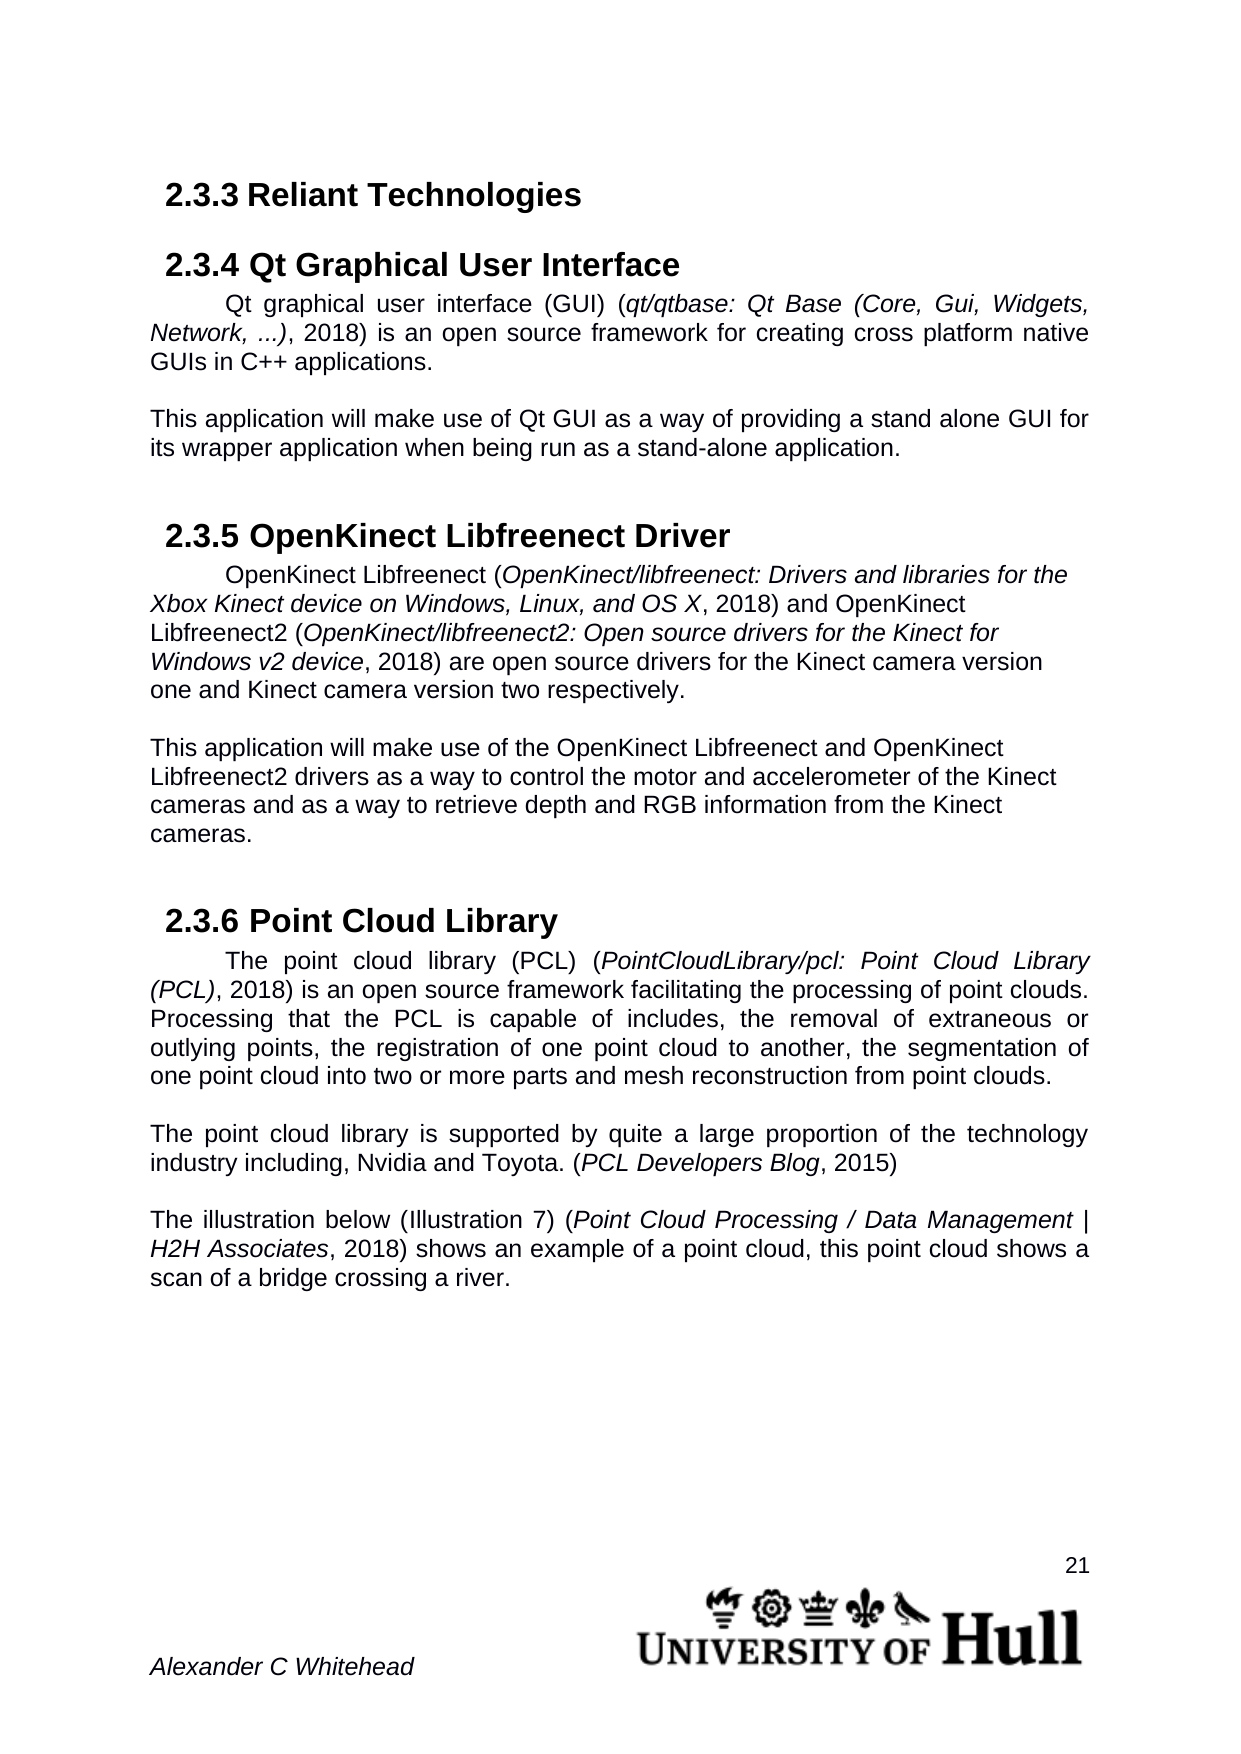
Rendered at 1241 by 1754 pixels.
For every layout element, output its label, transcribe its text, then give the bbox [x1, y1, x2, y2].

text This application will make use of Qt GUI as a way of providing a stand alone GUI for its wrapper application when being run as a stand-alone application. [150, 404, 1090, 462]
text Qt graphical user interface (GUI) (qt/qtbase: Qt Base (Core, Gui, Widgets, Network, ...), 2018)⁠ is an open source framework for creating cross platform native GUIs in C++ applications. [150, 289, 1090, 376]
text The point cloud library is supported by quite a large proportion of the technology industry including, Nvidia and Toyota. (PCL Developers Blog, 2015)⁠ [150, 1119, 1090, 1176]
subtitle Reliant Technologies [165, 175, 1090, 213]
text This application will make use of the OpenKinect Libfreenect and OpenKinect Libfreenect2 drivers as a way to control the motor and accelerometer of the Kinect cameras and as a way to retrieve depth and RGB information from the Kinect cameras. [150, 733, 1090, 848]
text OpenKinect Libfreenect (OpenKinect/libfreenect: Drivers and libraries for the Xbox Kinect device on Windows, Linux, and OS X, 2018)⁠ and OpenKinect Libfreenect2 (OpenKinect/libfreenect2: Open source drivers for the Kinect for Windows v2 device, 2018)⁠ are open source drivers for the Kinect camera version one and Kinect camera version two respectively. [150, 560, 1090, 704]
picture [630, 1578, 1091, 1675]
text The point cloud library (PCL) (PointCloudLibrary/pcl: Point Cloud Library (PCL), 2018)⁠ is an open source framework facilitating the processing of point clouds. Processing that the PCL is capable of includes, the removal of extraneous or outlying points, the registration of one point cloud to another, the segmentation of one point cloud into two or more parts and mesh reconstruction from point clouds. [150, 946, 1090, 1090]
subtitle Point Cloud Library [165, 902, 1090, 940]
subtitle OpenKinect Libfreenect Driver [165, 516, 1090, 554]
subtitle Qt Graphical User Interface [165, 245, 1090, 283]
text The illustration below (Illustration 7) (Point Cloud Processing / Data Management | H2H Associates, 2018)⁠ shows an example of a point cloud, this point cloud shows a scan of a bridge crossing a river. [150, 1205, 1090, 1291]
